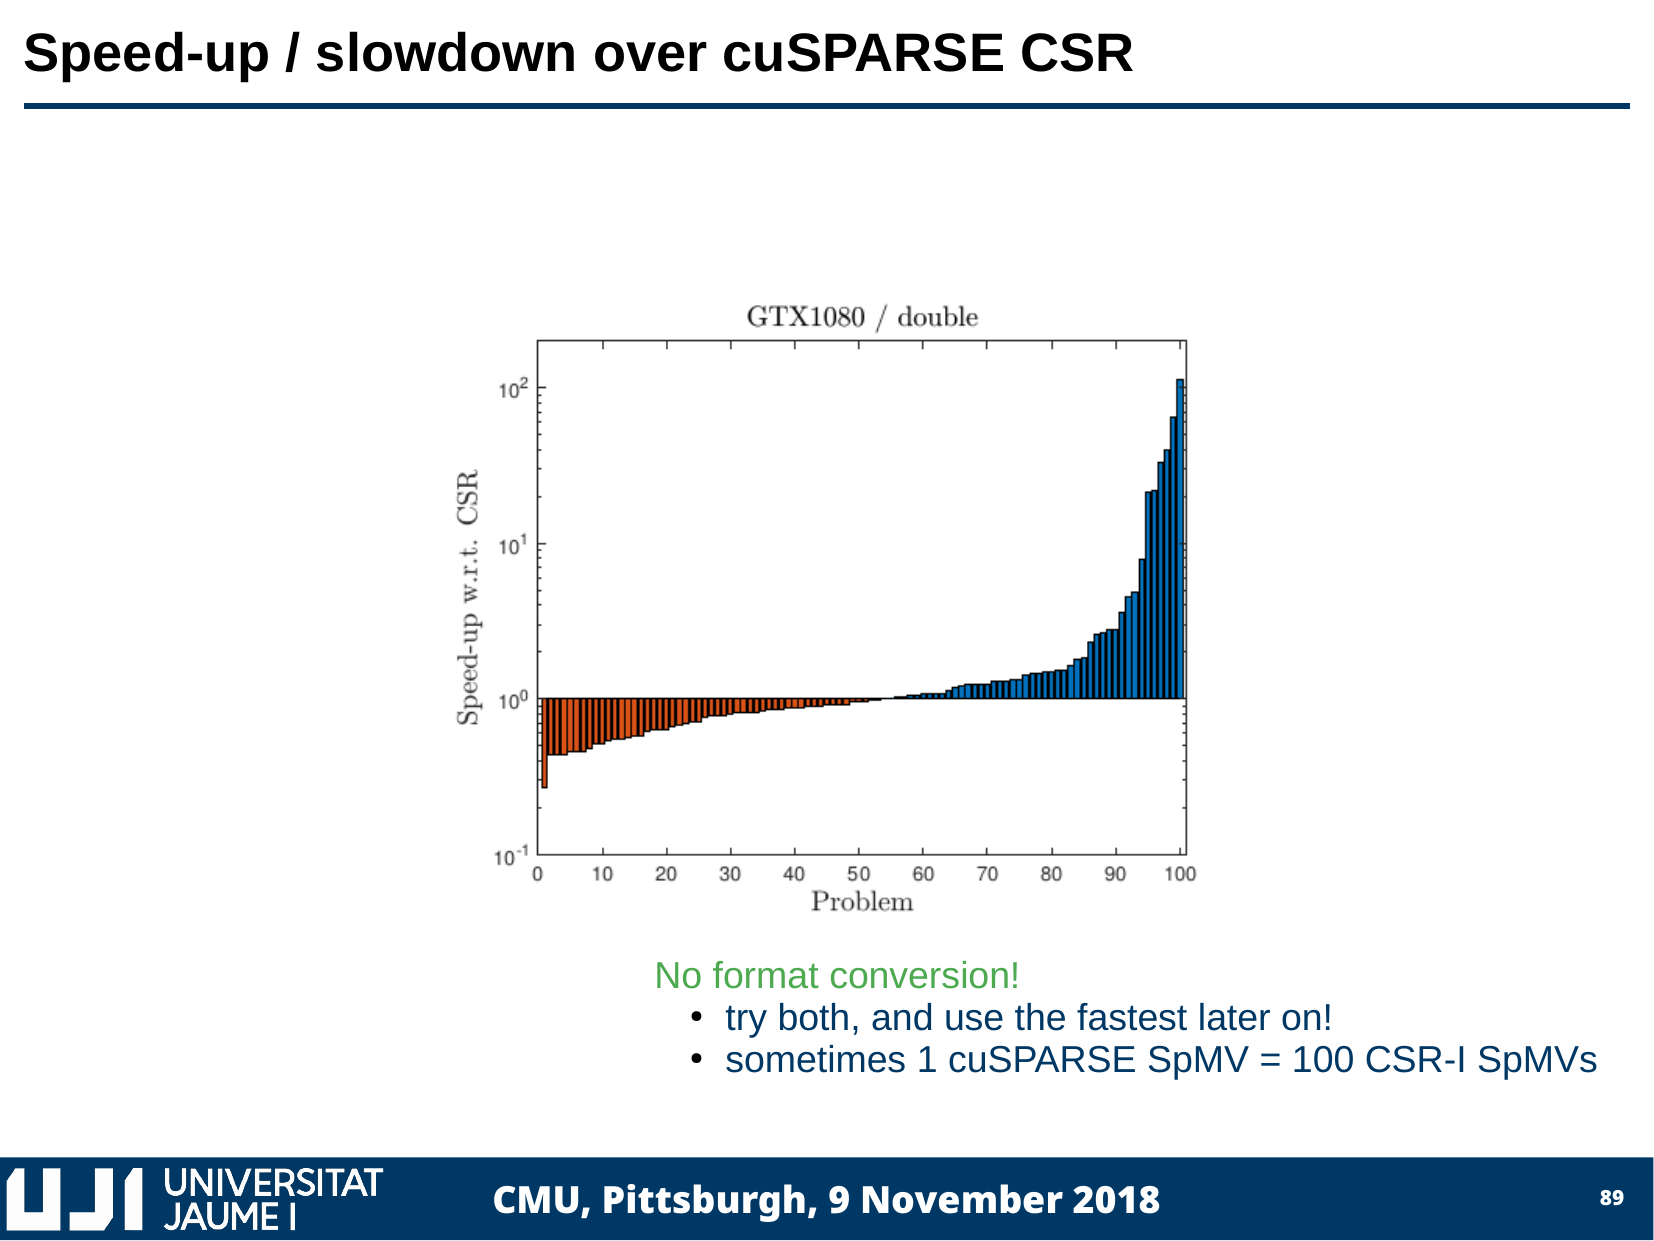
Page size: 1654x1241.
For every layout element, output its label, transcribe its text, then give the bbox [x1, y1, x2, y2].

picture [0, 1158, 390, 1241]
title Speed-up / slowdown over cuSPARSE CSR [23, 0, 1630, 107]
picture [425, 276, 1217, 934]
text_box No format conversion! try both, and use the fastest later on! sometimes 1 cuSPARSE SpMV = 100 CSR-I SpMVs [639, 947, 1614, 1089]
